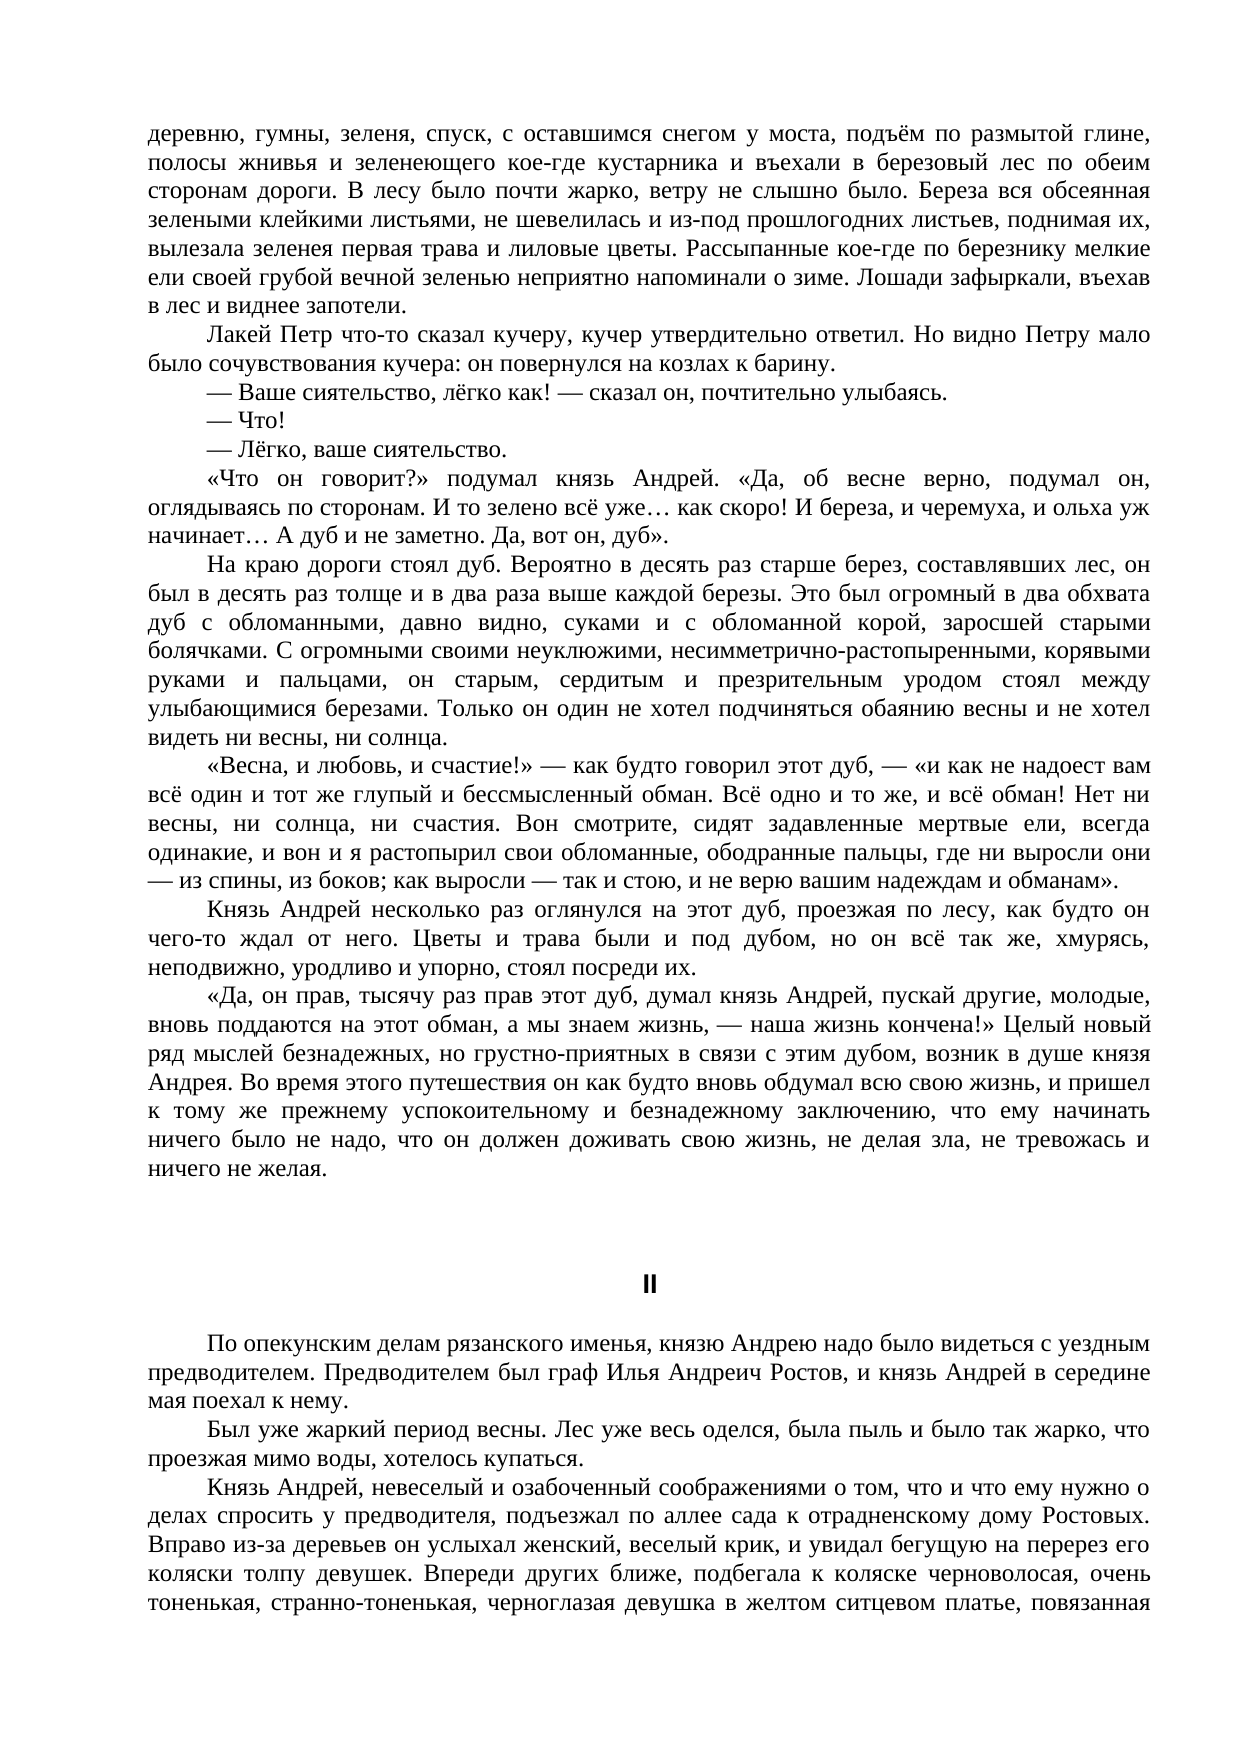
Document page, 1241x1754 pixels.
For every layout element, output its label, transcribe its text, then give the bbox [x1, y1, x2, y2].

text Князь Андрей несколько раз оглянулся на этот дуб, проезжая по лесу, как будто он чего-то ждал от него. Цветы и трава были и под дубом, но он всё так же, хмурясь, неподвижно, уродливо и упорно, стоял посреди их. [148, 894, 1152, 981]
subtitle II [148, 1268, 1152, 1299]
text Лакей Петр что-то сказал кучеру, кучер утвердительно ответил. Но видно Петру мало было сочувствования кучера: он повернулся на козлах к барину. [148, 319, 1152, 377]
text «Да, он прав, тысячу раз прав этот дуб, думал князь Андрей, пускай другие, молодые, вновь поддаются на этот обман, а мы знаем жизнь, — наша жизнь кончена!» Целый новый ряд мыслей безнадежных, но грустно-приятных в связи с этим дубом, возник в душе князя Андрея. Во время этого путешествия он как будто вновь обдумал всю свою жизнь, и пришел к тому же прежнему успокоительному и безнадежному заключению, что ему начинать ничего было не надо, что он должен доживать свою жизнь, не делая зла, не тревожась и ничего не желая. [148, 981, 1152, 1182]
text — Лёгко, ваше сиятельство. [148, 434, 1152, 463]
text Князь Андрей, невеселый и озабоченный соображениями о том, что и что ему нужно о делах спросить у предводителя, подъезжал по аллее сада к отрадненскому дому Ростовых. Вправо из-за деревьев он услыхал женский, веселый крик, и увидал бегущую на перерез его коляски толпу девушек. Впереди других ближе, подбегала к коляске черноволосая, очень тоненькая, странно-тоненькая, черноглазая девушка в желтом ситцевом платье, повязанная [148, 1472, 1152, 1616]
text На краю дороги стоял дуб. Вероятно в десять раз старше берез, составлявших лес, он был в десять раз толще и в два раза выше каждой березы. Это был огромный в два обхвата дуб с обломанными, давно видно, суками и с обломанной корой, заросшей старыми болячками. С огромными своими неуклюжими, несимметрично-растопыренными, корявыми руками и пальцами, он старым, сердитым и презрительным уродом стоял между улыбающимися березами. Только он один не хотел подчиняться обаянию весны и не хотел видеть ни весны, ни солнца. [148, 549, 1152, 751]
text «Весна, и любовь, и счастие!» — как будто говорил этот дуб, — «и как не надоест вам всё один и тот же глупый и бессмысленный обман. Всё одно и то же, и всё обман! Нет ни весны, ни солнца, ни счастия. Вон смотрите, сидят задавленные мертвые ели, всегда одинакие, и вон и я растопырил свои обломанные, ободранные пальцы, где ни выросли они — из спины, из боков; как выросли — так и стою, и не верю вашим надеждам и обманам». [148, 751, 1152, 894]
text — Что! [148, 406, 1152, 434]
text «Что он говорит?» подумал князь Андрей. «Да, об весне верно, подумал он, оглядываясь по сторонам. И то зелено всё уже… как скоро! И береза, и черемуха, и ольха уж начинает… А дуб и не заметно. Да, вот он, дуб». [148, 463, 1152, 549]
text Был уже жаркий период весны. Лес уже весь оделся, была пыль и было так жарко, что проезжая мимо воды, хотелось купаться. [148, 1414, 1152, 1472]
text По опекунским делам рязанского именья, князю Андрею надо было видеться с уездным предводителем. Предводителем был граф Илья Андреич Ростов, и князь Андрей в середине мая поехал к нему. [148, 1328, 1152, 1414]
text — Ваше сиятельство, лёгко как! — сказал он, почтительно улыбаясь. [148, 377, 1152, 406]
text деревню, гумны, зеленя, спуск, с оставшимся снегом у моста, подъём по размытой глине, полосы жнивья и зеленеющего кое-где кустарника и въехали в березовый лес по обеим сторонам дороги. В лесу было почти жарко, ветру не слышно было. Береза вся обсеянная зелеными клейкими листьями, не шевелилась и из-под прошлогодних листьев, поднимая их, вылезала зеленея первая трава и лиловые цветы. Рассыпанные кое-где по березнику мелкие ели своей грубой вечной зеленью неприятно напоминали о зиме. Лошади зафыркали, въехав в лес и виднее запотели. [148, 118, 1152, 319]
